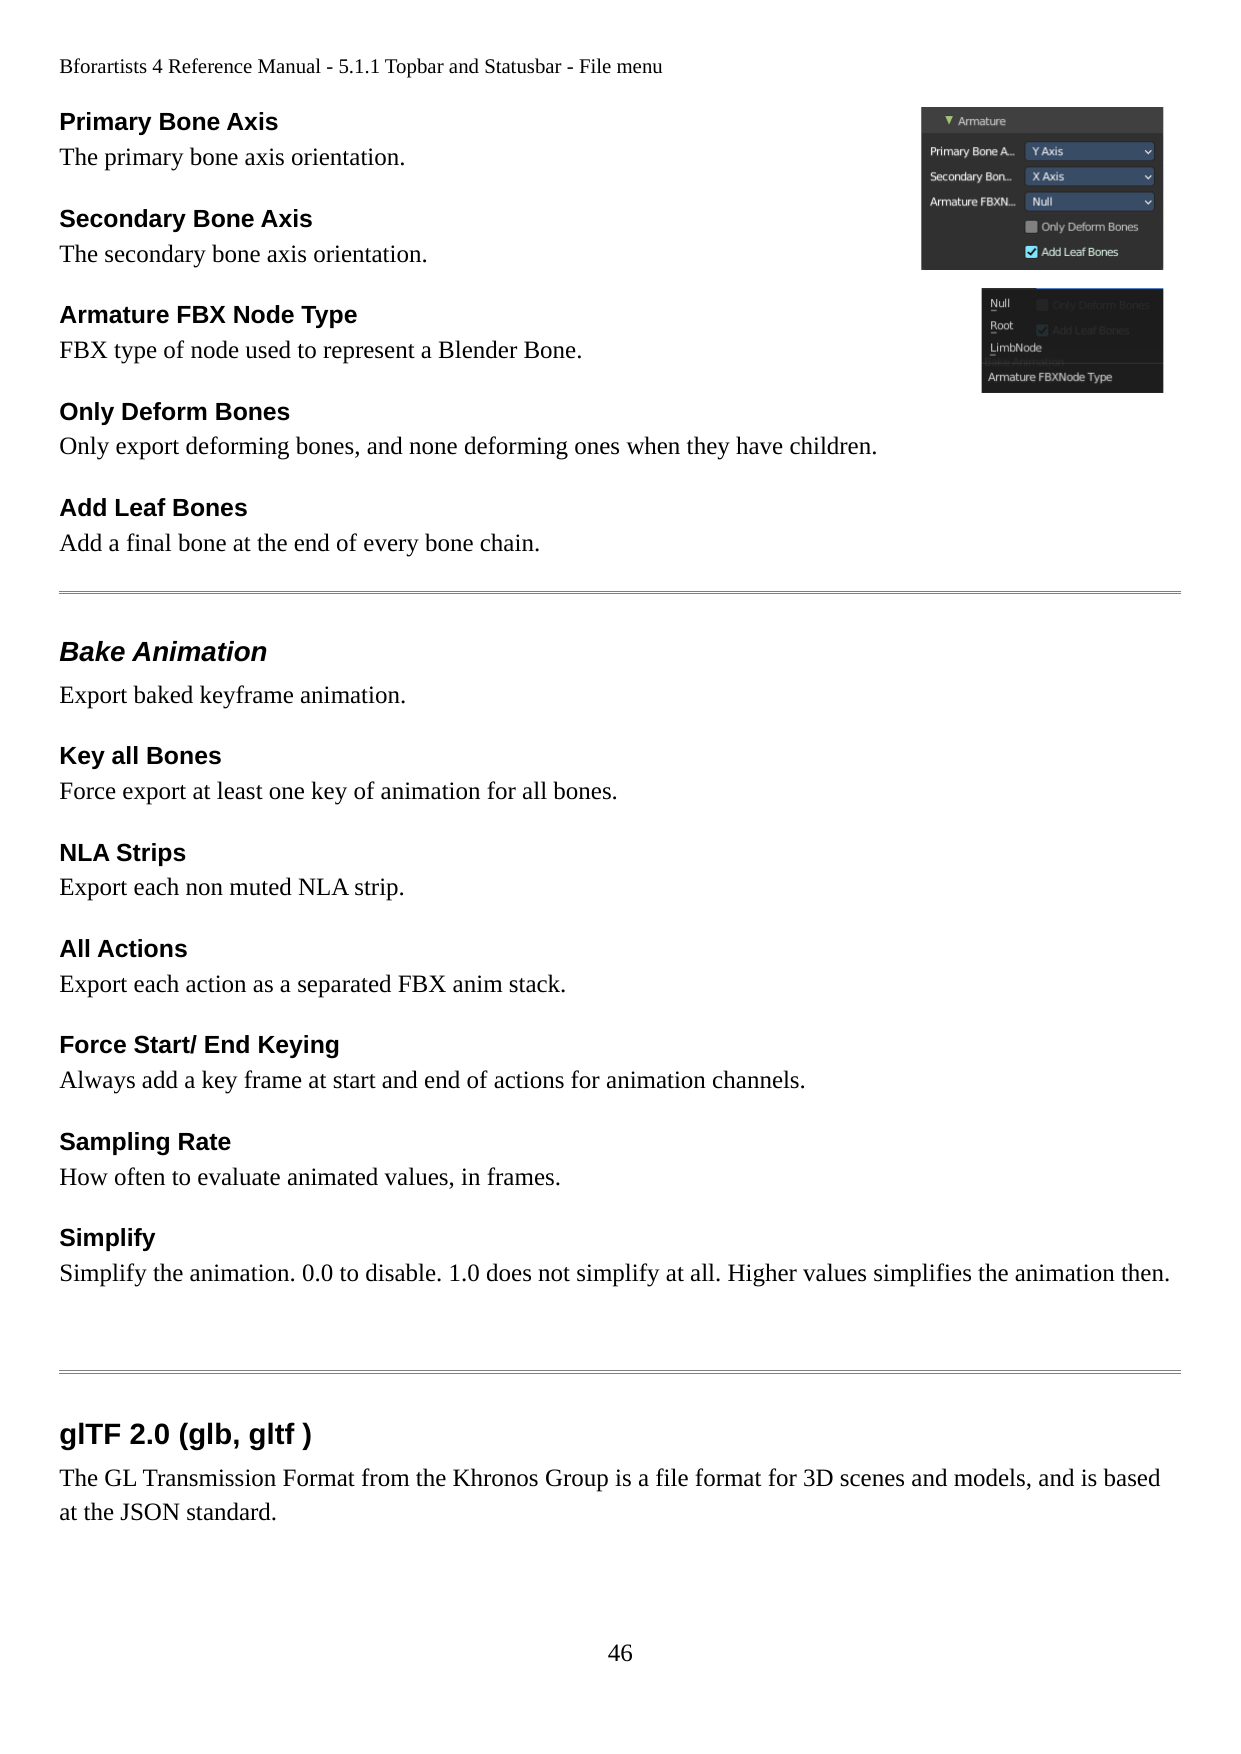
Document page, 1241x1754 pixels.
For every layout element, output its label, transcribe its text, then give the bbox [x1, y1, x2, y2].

subtitle Only Deform Bones [59, 397, 1181, 425]
subtitle [1164, 204, 1181, 232]
text Simplify the animation. 0.0 to disable. 1.0 does not simplify at all. Higher values simplifies the animation then. [59, 1258, 1181, 1287]
picture [981, 288, 1164, 393]
subtitle [1164, 300, 1181, 329]
subtitle Add Leaf Bones [59, 493, 1181, 521]
subtitle [1164, 107, 1181, 136]
subtitle Secondary Bone Axis [59, 204, 921, 232]
text Always add a key frame at start and end of actions for animation channels. [59, 1065, 1181, 1094]
text Export each action as a separated FBX anim stack. [59, 969, 1181, 998]
subtitle Simplify [59, 1223, 1181, 1252]
text Export baked keyframe animation. [59, 680, 1181, 708]
subtitle All Actions [59, 934, 1181, 963]
subtitle Bake Animation [59, 635, 1181, 667]
subtitle Primary Bone Axis [59, 107, 921, 136]
picture [921, 107, 1164, 270]
subtitle Armature FBX Node Type [59, 300, 981, 329]
subtitle Key all Bones [59, 741, 1181, 770]
text The GL Transmission Format from the Khronos Group is a file format for 3D scenes and models, and is based at the JSON standard. [59, 1463, 1181, 1526]
text Only export deforming bones, and none deforming ones when they have children. [59, 431, 1181, 460]
subtitle NLA Strips [59, 838, 1181, 866]
text FBX type of node used to represent a Blender Bone. [59, 335, 981, 364]
text Export each non muted NLA strip. [59, 872, 1181, 901]
subtitle glTF 2.0 (glb, gltf ) [59, 1417, 1181, 1451]
subtitle Sampling Rate [59, 1127, 1181, 1155]
text Add a final bone at the end of every bone chain. [59, 528, 1181, 556]
text How often to evaluate animated values, in frames. [59, 1162, 1181, 1190]
text The secondary bone axis orientation. [59, 239, 921, 267]
text Force export at least one key of animation for all bones. [59, 776, 1181, 805]
subtitle Force Start/ End Keying [59, 1030, 1181, 1059]
text The primary bone axis orientation. [59, 142, 921, 171]
